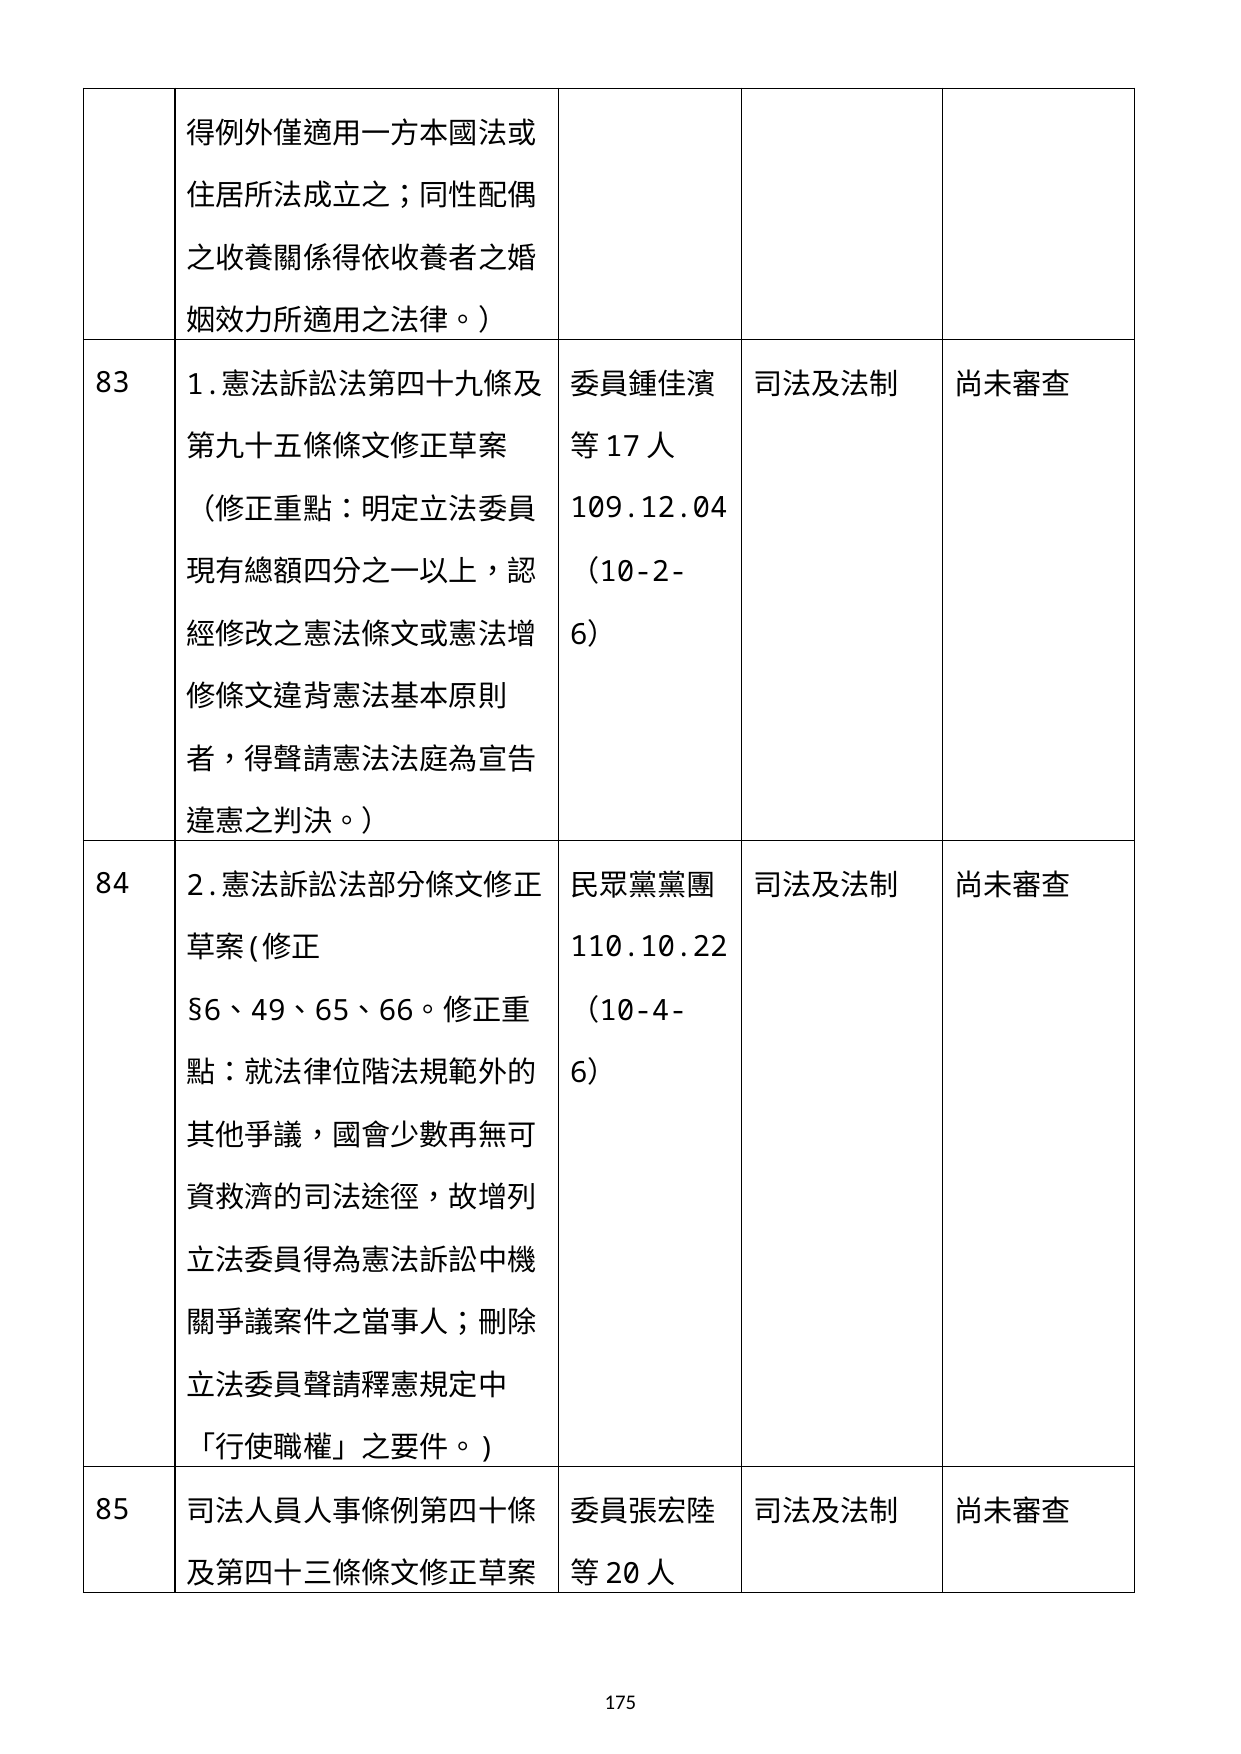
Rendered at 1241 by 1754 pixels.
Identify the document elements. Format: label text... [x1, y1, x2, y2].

table_cell 司法及法制 [742, 340, 942, 840]
table_cell 司法人員人事條例第四十條及第四十三條條文修正草案 [176, 1467, 558, 1592]
table_cell 委員鍾佳濱等17人 109.12.04 （10-2-6） [559, 340, 741, 840]
table_cell 85 [84, 1467, 174, 1592]
table_cell 83 [84, 340, 174, 840]
table_cell 司法及法制 [742, 1467, 942, 1592]
table_cell 委員張宏陸等20人 [559, 1467, 741, 1592]
table_cell [559, 89, 741, 339]
table_cell 民眾黨黨團 110.10.22 （10-4-6） [559, 841, 741, 1466]
table_cell [84, 89, 174, 339]
table_cell 尚未審查 [943, 340, 1134, 840]
table_cell 司法及法制 [742, 841, 942, 1466]
table_cell 84 [84, 841, 174, 1466]
table_cell 2.憲法訴訟法部分條文修正草案(修正§6、49、65、66。修正重點：就法律位階法規範外的其他爭議，國會少數再無可資救濟的司法途徑，故增列立法委員得為憲法訴訟中機關爭議案件之當事人；刪除立法委員聲請釋憲規定中「行使職權」之要件。) [176, 841, 558, 1466]
table_cell 尚未審查 [943, 1467, 1134, 1592]
table_cell 1.憲法訴訟法第四十九條及第九十五條條文修正草案（修正重點：明定立法委員現有總額四分之一以上，認經修改之憲法條文或憲法增修條文違背憲法基本原則者，得聲請憲法法庭為宣告違憲之判決。） [176, 340, 558, 840]
table_cell 得例外僅適用一方本國法或住居所法成立之；同性配偶之收養關係得依收養者之婚姻效力所適用之法律。） [176, 89, 558, 339]
table_cell [943, 89, 1134, 339]
table_cell 尚未審查 [943, 841, 1134, 1466]
table_cell [742, 89, 942, 339]
